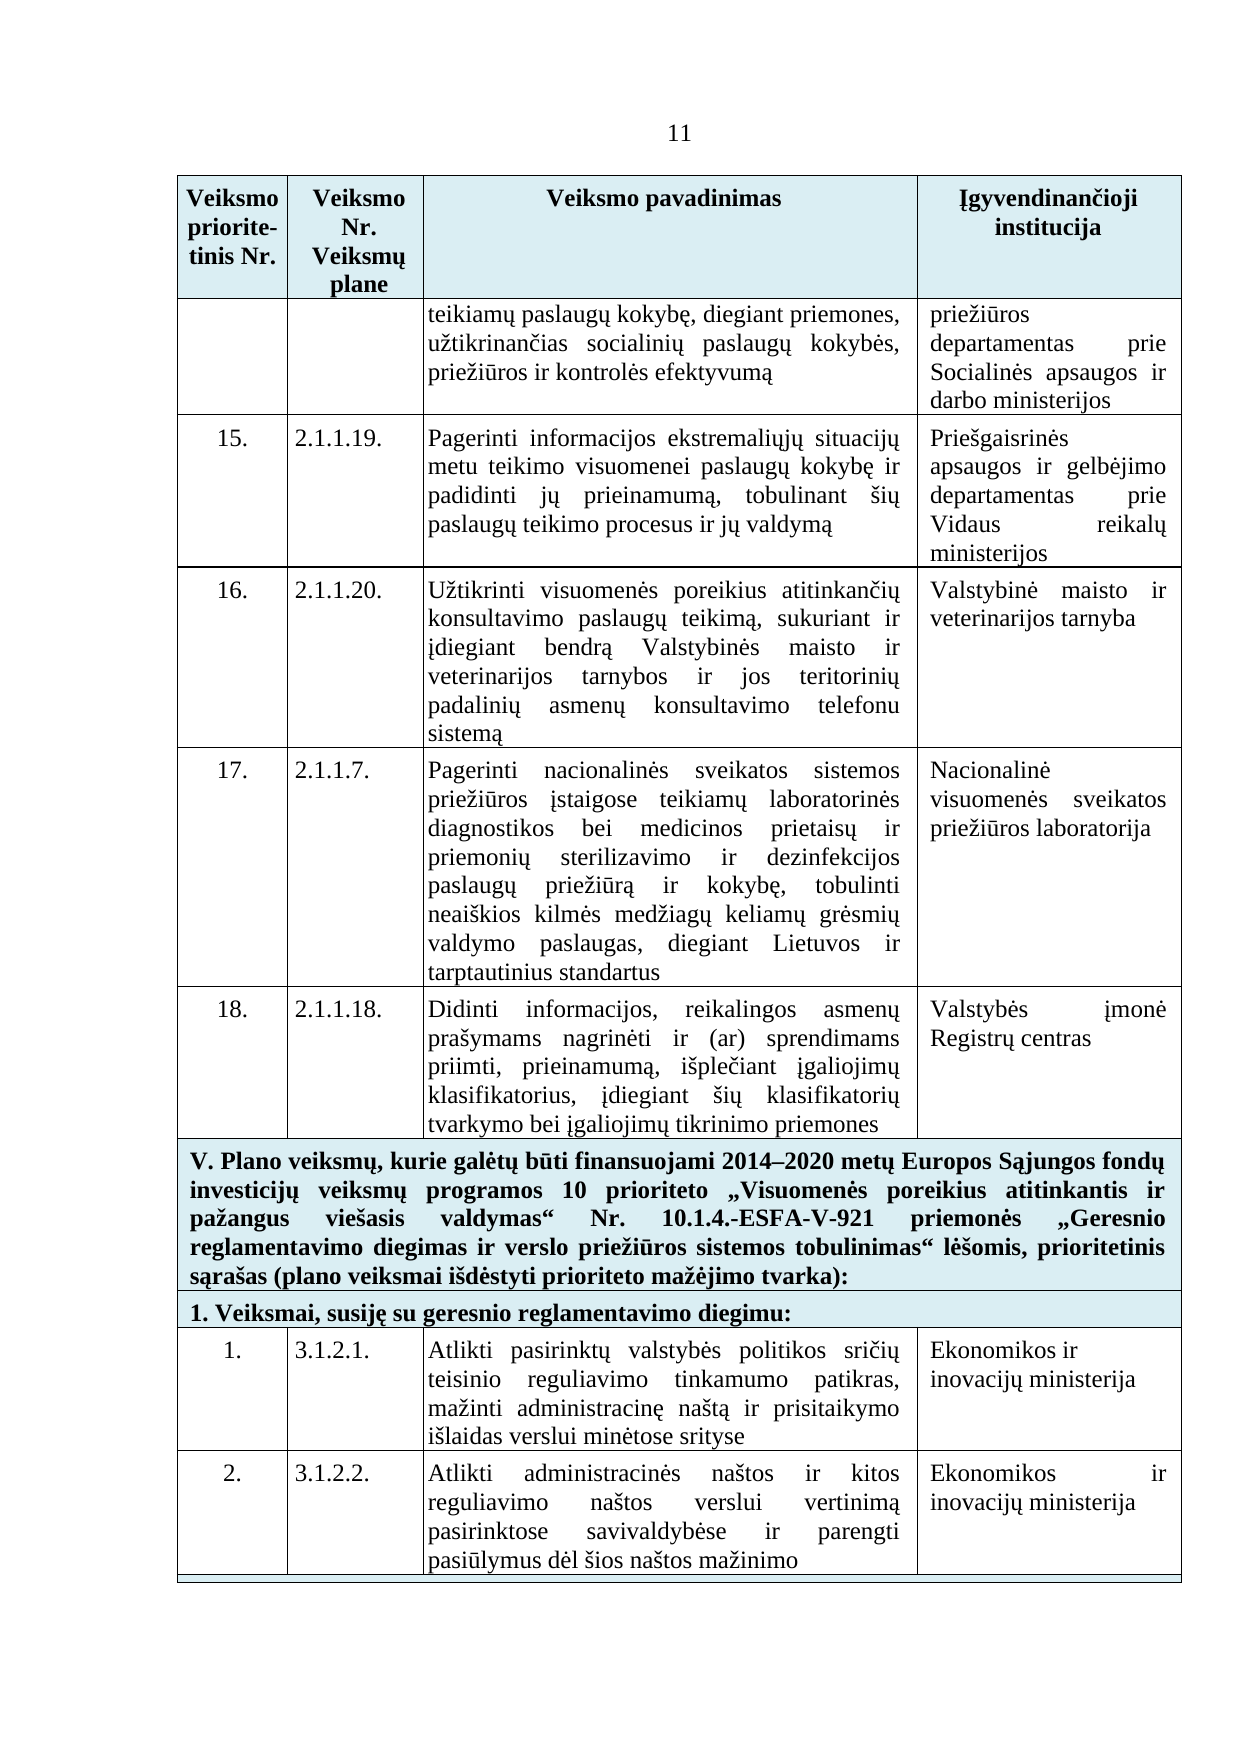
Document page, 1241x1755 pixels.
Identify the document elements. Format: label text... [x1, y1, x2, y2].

table_cell teikiamų paslaugų kokybę, diegiant priemones, užtikrinančias socialinių paslaugų kokybės, priežiūros ir kontrolės efektyvumą [424, 299, 917, 414]
table_cell Didinti informacijos, reikalingos asmenų prašymams nagrinėti ir (ar) sprendimams priimti, prieinamumą, išplečiant įgaliojimų klasifikatorius, įdiegiant šių klasifikatorių tvarkymo bei įgaliojimų tikrinimo priemones [424, 987, 917, 1138]
table_cell 3.1.2.1. [288, 1328, 423, 1450]
table_cell 1. Veiksmai, susiję su geresnio reglamentavimo diegimu: [178, 1291, 1181, 1327]
table_header Veiksmo priorite-tinis Nr. [178, 176, 287, 298]
table_cell 17. [178, 748, 287, 986]
table_cell Valstybės įmonė Registrų centras [918, 987, 1181, 1138]
table_cell Pagerinti nacionalinės sveikatos sistemos priežiūros įstaigose teikiamų laboratorinės diagnostikos bei medicinos prietaisų ir priemonių sterilizavimo ir dezinfekcijos paslaugų priežiūrą ir kokybę, tobulinti neaiškios kilmės medžiagų keliamų grėsmių valdymo paslaugas, diegiant Lietuvos ir tarptautinius standartus [424, 748, 917, 986]
table_cell 2.1.1.20. [288, 568, 423, 747]
table_header Veiksmo Nr. Veiksmų plane [288, 176, 423, 298]
table_cell Priešgaisrinės apsaugos ir gelbėjimo departamentas prie Vidaus reikalų ministerijos [918, 415, 1181, 566]
table_cell [178, 299, 287, 414]
table_cell Užtikrinti visuomenės poreikius atitinkančių konsultavimo paslaugų teikimą, sukuriant ir įdiegiant bendrą Valstybinės maisto ir veterinarijos tarnybos ir jos teritorinių padalinių asmenų konsultavimo telefonu sistemą [424, 568, 917, 747]
table_cell [288, 299, 423, 414]
table_cell Ekonomikos ir inovacijų ministerija [918, 1328, 1181, 1450]
table_header Veiksmo pavadinimas [424, 176, 917, 298]
table_cell Valstybinė maisto ir veterinarijos tarnyba [918, 568, 1181, 747]
table_cell 2.1.1.18. [288, 987, 423, 1138]
table_cell Pagerinti informacijos ekstremaliųjų situacijų metu teikimo visuomenei paslaugų kokybę ir padidinti jų prieinamumą, tobulinant šių paslaugų teikimo procesus ir jų valdymą [424, 415, 917, 566]
table_cell 2.1.1.19. [288, 415, 423, 566]
table_cell priežiūros departamentas prie Socialinės apsaugos ir darbo ministerijos [918, 299, 1181, 414]
table_cell [178, 1575, 1181, 1582]
table_cell Ekonomikos ir inovacijų ministerija [918, 1451, 1181, 1573]
table_cell 15. [178, 415, 287, 566]
table_cell 2.1.1.7. [288, 748, 423, 986]
table_cell Atlikti administracinės naštos ir kitos reguliavimo naštos verslui vertinimą pasirinktose savivaldybėse ir parengti pasiūlymus dėl šios naštos mažinimo [424, 1451, 917, 1573]
table_cell 1. [178, 1328, 287, 1450]
table_cell Nacionalinė visuomenės sveikatos priežiūros laboratorija [918, 748, 1181, 986]
table_cell 18. [178, 987, 287, 1138]
table_cell Atlikti pasirinktų valstybės politikos sričių teisinio reguliavimo tinkamumo patikras, mažinti administracinę naštą ir prisitaikymo išlaidas verslui minėtose srityse [424, 1328, 917, 1450]
table_cell 16. [178, 568, 287, 747]
table_cell V. Plano veiksmų, kurie galėtų būti finansuojami 2014–2020 metų Europos Sąjungos fondų investicijų veiksmų programos 10 prioriteto „Visuomenės poreikius atitinkantis ir pažangus viešasis valdymas“ Nr. 10.1.4.-ESFA-V-921 priemonės „Geresnio reglamentavimo diegimas ir verslo priežiūros sistemos tobulinimas“ lėšomis, prioritetinis sąrašas (plano veiksmai išdėstyti prioriteto mažėjimo tvarka): [178, 1139, 1181, 1290]
table_cell 3.1.2.2. [288, 1451, 423, 1573]
table_cell 2. [178, 1451, 287, 1573]
table_header Įgyvendinančioji institucija [918, 176, 1181, 298]
